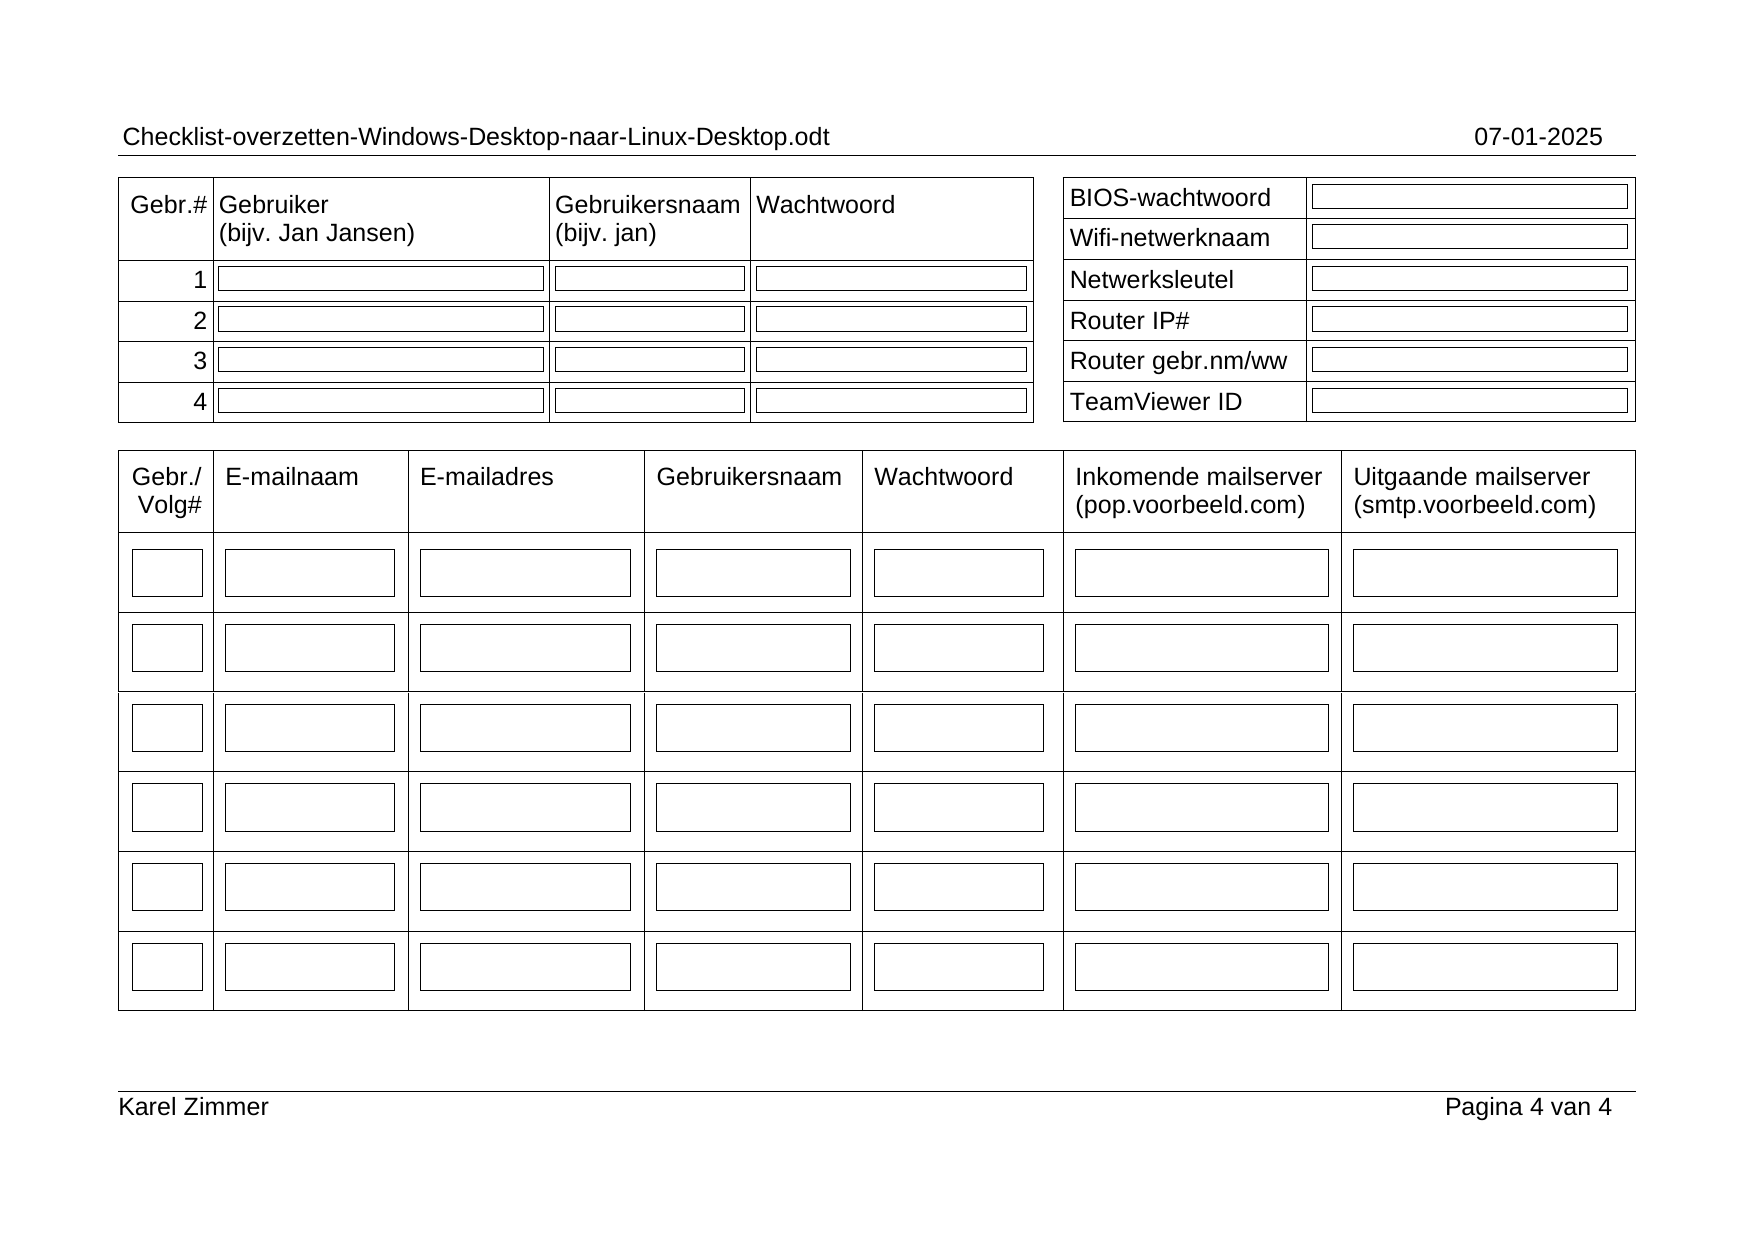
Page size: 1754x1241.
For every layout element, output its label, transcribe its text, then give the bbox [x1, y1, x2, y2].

table_cell [751, 261, 1033, 301]
table_cell [1034, 260, 1063, 301]
table_cell [1307, 382, 1635, 421]
table_header Gebr./Volg# [119, 451, 213, 532]
table_cell [1034, 341, 1063, 382]
table_cell [1307, 341, 1635, 381]
table_cell [1342, 772, 1635, 851]
table_cell [409, 533, 644, 612]
table_header Wachtwoord [863, 451, 1063, 532]
table_cell [751, 302, 1033, 341]
table_cell [645, 613, 862, 691]
table_cell [409, 932, 644, 1010]
table_header Gebruiker (bijv. Jan Jansen) [214, 178, 549, 260]
table_cell [751, 342, 1033, 382]
table_cell TeamViewer ID [1064, 382, 1306, 421]
table_cell [1307, 219, 1635, 259]
table_cell [550, 261, 750, 301]
table_header Wachtwoord [751, 178, 1033, 260]
table_cell [1342, 533, 1635, 612]
table_cell [1064, 852, 1341, 931]
table_cell [214, 693, 408, 771]
table_cell [119, 772, 213, 851]
table_cell [214, 932, 408, 1010]
table_cell [1064, 772, 1341, 851]
table_cell [1064, 932, 1341, 1010]
table_cell [1307, 260, 1635, 300]
table_cell [550, 383, 750, 422]
table_cell [863, 932, 1063, 1010]
table_cell [119, 613, 213, 691]
table_cell [645, 533, 862, 612]
table_cell [863, 533, 1063, 612]
table_header Inkomende mailserver (pop.voorbeeld.com) [1064, 451, 1341, 532]
table_cell [645, 852, 862, 931]
table_cell [214, 613, 408, 691]
table_cell [1342, 693, 1635, 771]
table_cell [214, 342, 549, 382]
table_cell [409, 693, 644, 771]
table_cell [409, 613, 644, 691]
table_cell [863, 772, 1063, 851]
table_header [1034, 177, 1063, 219]
table_cell [863, 852, 1063, 931]
table_cell [214, 383, 549, 422]
table_cell [409, 852, 644, 931]
table_cell [119, 533, 213, 612]
table_cell [1064, 693, 1341, 771]
table_cell [863, 613, 1063, 691]
table_cell [1342, 932, 1635, 1010]
table_cell [409, 772, 644, 851]
table_cell 3 [119, 342, 213, 382]
table_cell [751, 383, 1033, 422]
table_cell [119, 693, 213, 771]
table_cell 4 [119, 383, 213, 422]
table_cell [645, 772, 862, 851]
table_cell [119, 852, 213, 931]
table_cell [645, 932, 862, 1010]
table_cell [1307, 301, 1635, 340]
table_cell [863, 693, 1063, 771]
table_cell [1064, 613, 1341, 691]
table_cell Router IP# [1064, 301, 1306, 340]
table_cell [1342, 613, 1635, 691]
table_cell [1342, 852, 1635, 931]
table_cell [214, 533, 408, 612]
table_header Gebruikersnaam [645, 451, 862, 532]
table_header E-mailnaam [214, 451, 408, 532]
table_cell [214, 261, 549, 301]
table_header Gebruikersnaam (bijv. jan) [550, 178, 750, 260]
table_header BIOS-wachtwoord [1064, 178, 1306, 218]
table_cell 2 [119, 302, 213, 341]
table_cell [550, 342, 750, 382]
table_cell [1064, 533, 1341, 612]
table_header E-mailadres [409, 451, 644, 532]
table_cell [645, 693, 862, 771]
table_cell [214, 302, 549, 341]
table_header Gebr.# [119, 178, 213, 260]
table_cell Wifi-netwerknaam [1064, 219, 1306, 259]
table_header [1307, 178, 1635, 218]
table_header Uitgaande mailserver (smtp.voorbeeld.com) [1342, 451, 1635, 532]
table_cell 1 [119, 261, 213, 301]
table_cell [214, 772, 408, 851]
table_cell [1034, 301, 1063, 341]
table_cell [119, 932, 213, 1010]
table_cell [214, 852, 408, 931]
table_cell [550, 302, 750, 341]
table_cell Netwerksleutel [1064, 260, 1306, 300]
table_cell [1034, 382, 1063, 422]
table_cell [1034, 219, 1063, 260]
table_cell Router gebr.nm/ww [1064, 341, 1306, 381]
